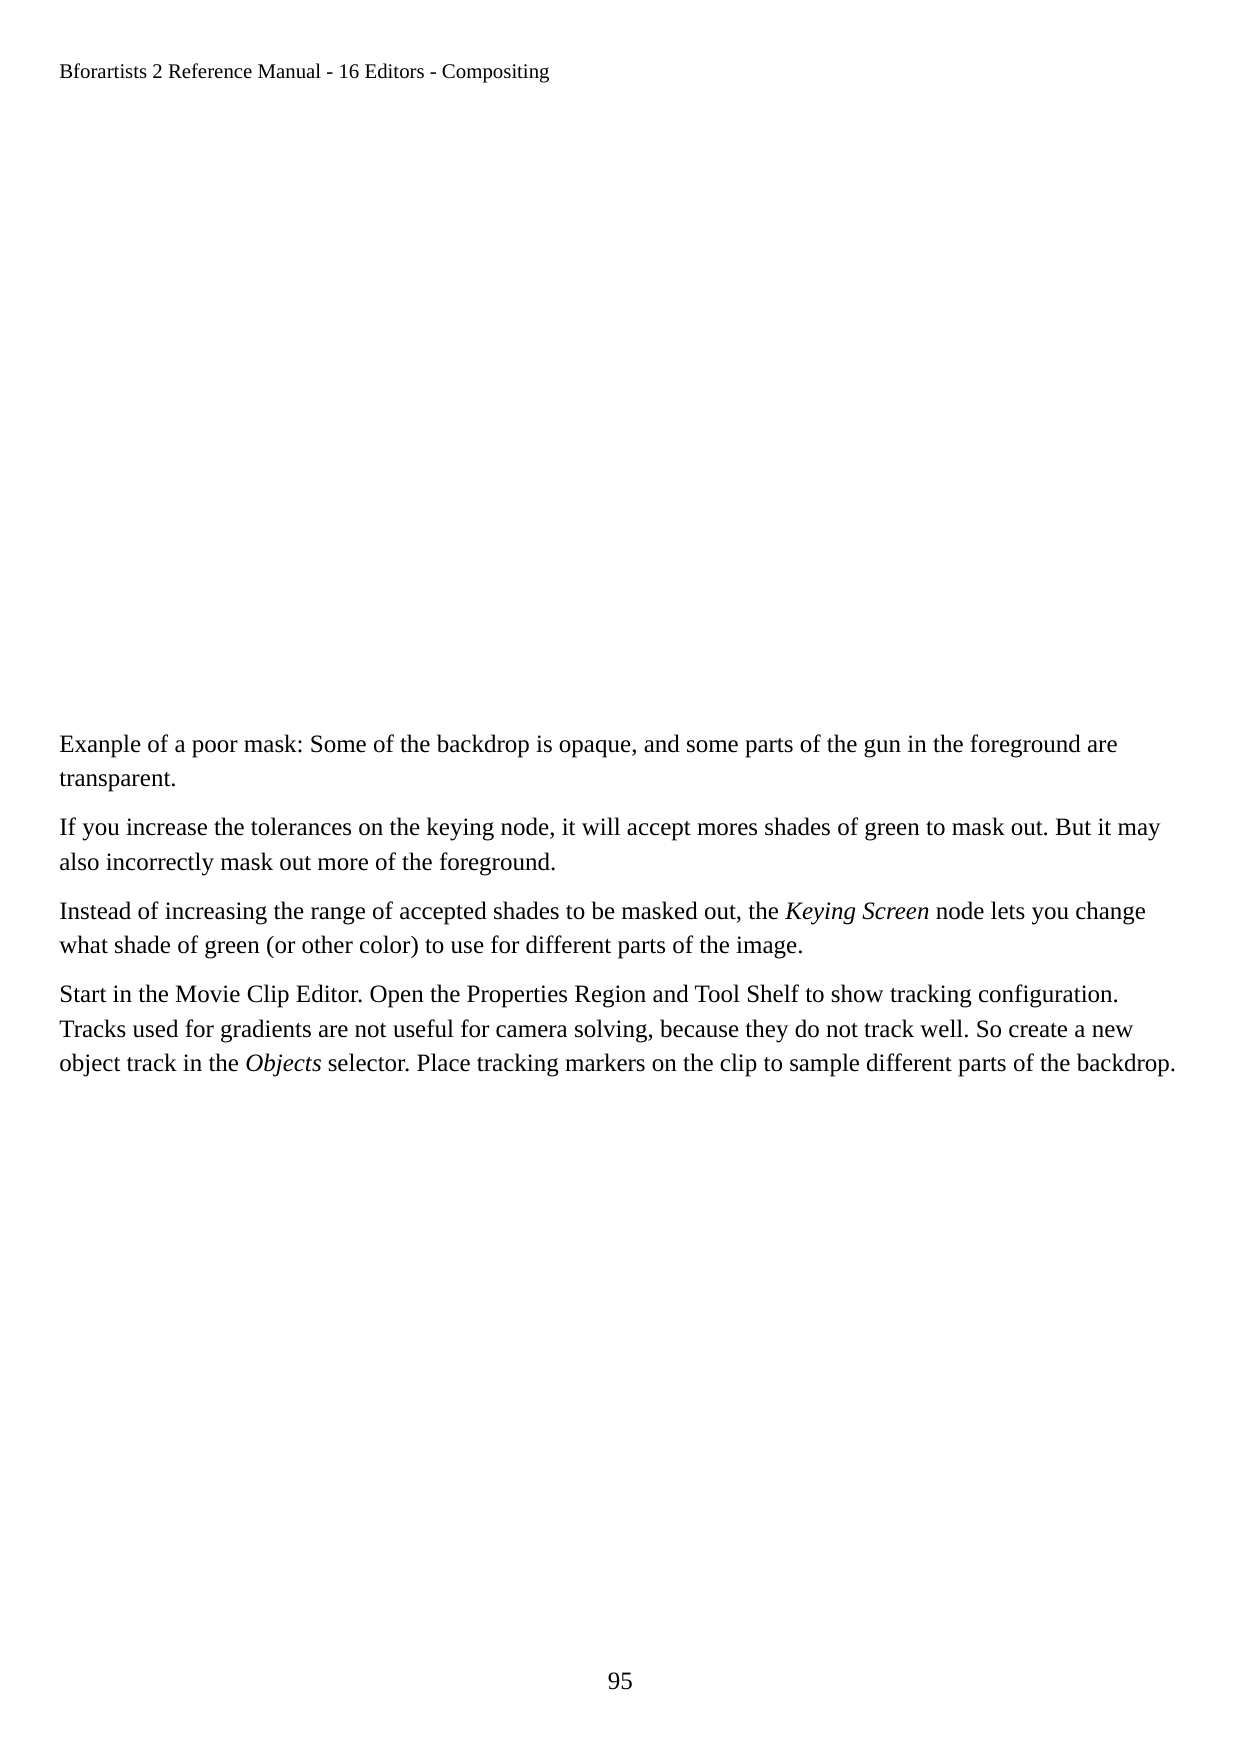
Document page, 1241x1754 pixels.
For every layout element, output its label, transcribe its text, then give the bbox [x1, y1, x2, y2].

text Exanple of a poor mask: Some of the backdrop is opaque, and some parts of the gun in the foreground are transparent. [59, 729, 1181, 792]
text Start in the Movie Clip Editor. Open the Properties Region and Tool Shelf to show tracking configuration. Tracks used for gradients are not useful for camera solving, because they do not track well. So create a new object track in the Objects selector. Place tracking markers on the clip to sample different parts of the backdrop. [59, 979, 1181, 1077]
text If you increase the tolerances on the keying node, it will accept mores shades of green to mask out. But it may also incorrectly mask out more of the foreground. [59, 812, 1181, 876]
text Instead of increasing the range of accepted shades to be masked out, the Keying Screen node lets you change what shade of green (or other color) to use for different parts of the image. [59, 896, 1181, 959]
